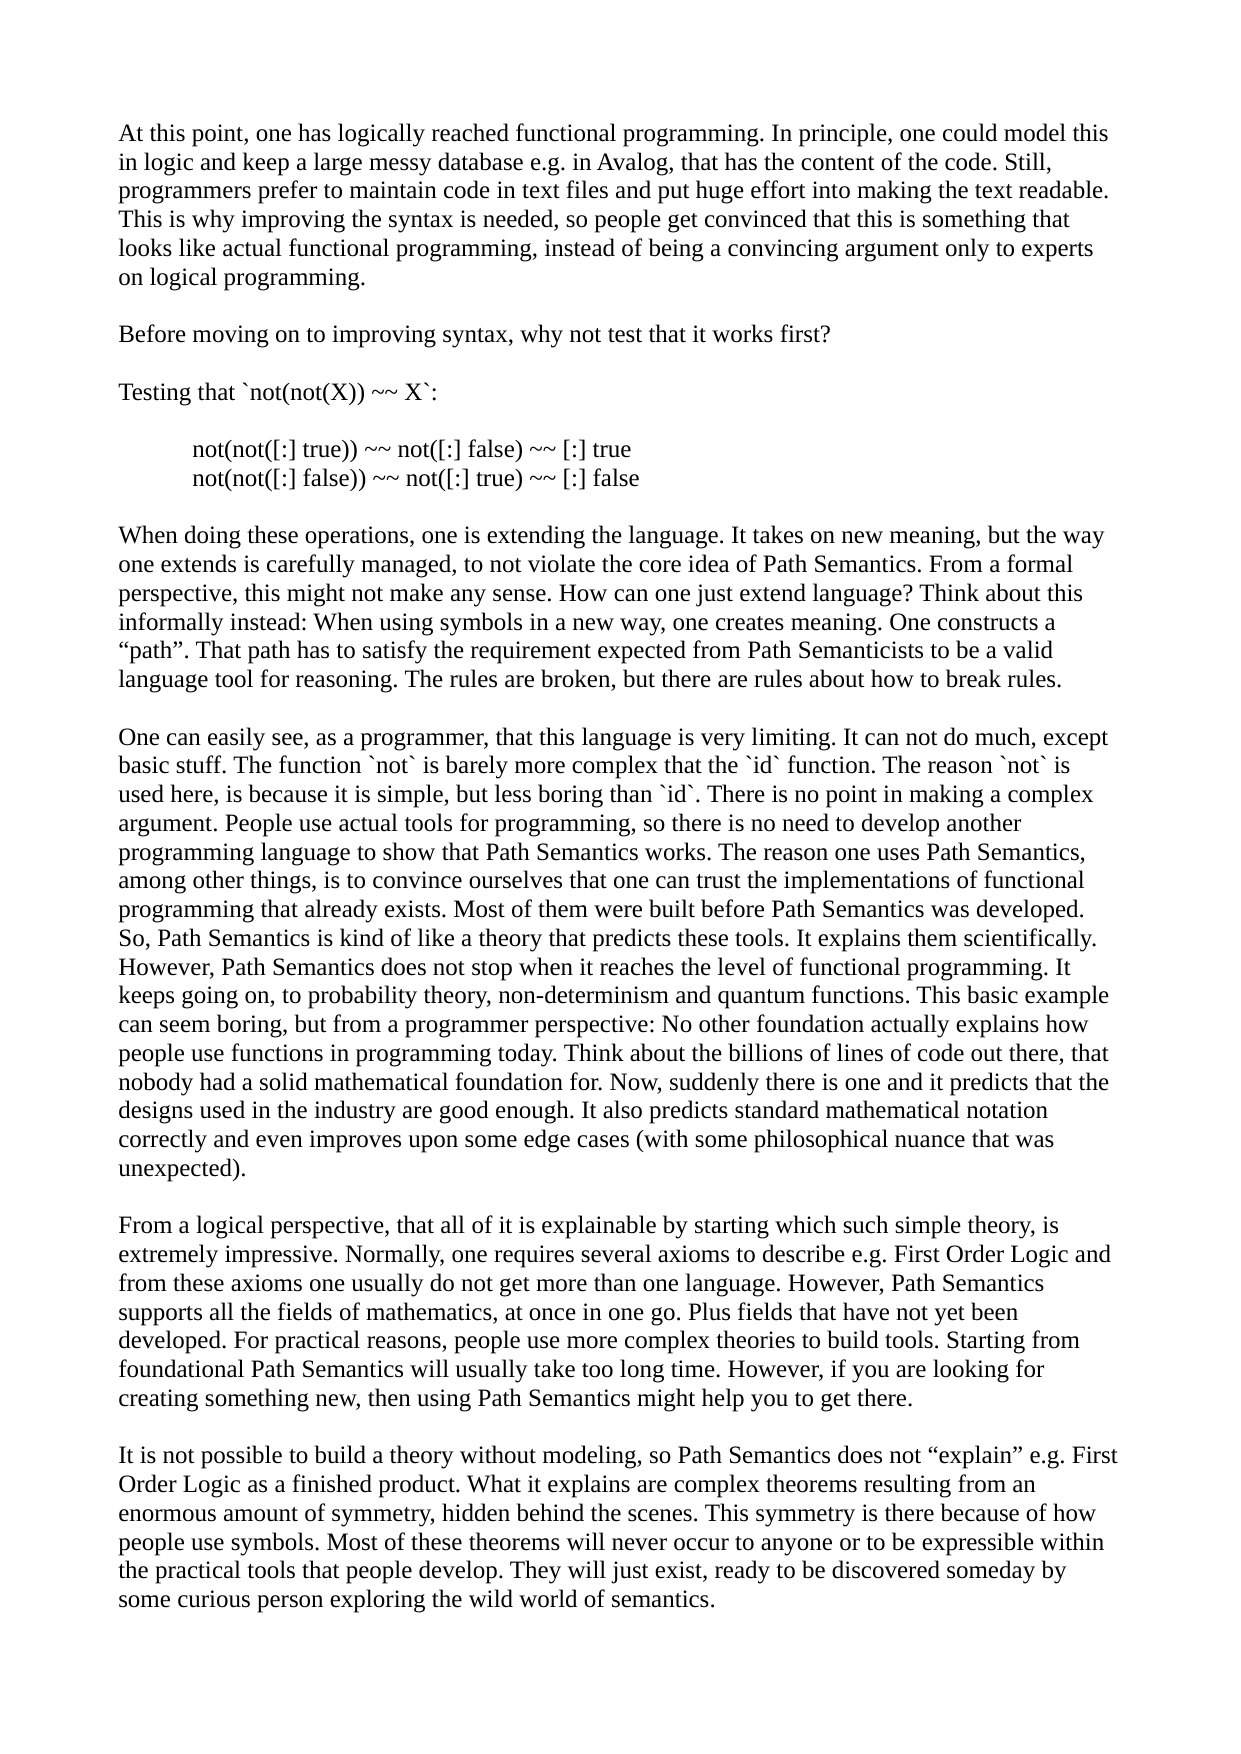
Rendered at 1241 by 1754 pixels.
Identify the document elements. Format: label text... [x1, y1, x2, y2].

text At this point, one has logically reached functional programming. In principle, one could model this in logic and keep a large messy database e.g. in Avalog, that has the content of the code. Still, programmers prefer to maintain code in text files and put huge effort into making the text readable. This is why improving the syntax is needed, so people get convinced that this is something that looks like actual functional programming, instead of being a convincing argument only to experts on logical programming. [118, 118, 1122, 291]
text Before moving on to improving syntax, why not test that it works first? [118, 319, 1122, 348]
text It is not possible to build a theory without modeling, so Path Semantics does not “explain” e.g. First Order Logic as a finished product. What it explains are complex theorems resulting from an enormous amount of symmetry, hidden behind the scenes. This symmetry is there because of how people use symbols. Most of these theorems will never occur to anyone or to be expressible within the practical tools that people develop. They will just exist, ready to be discovered someday by some curious person exploring the wild world of semantics. [118, 1441, 1122, 1613]
text not(not([:] true)) ~~ not([:] false) ~~ [:] true not(not([:] false)) ~~ not([:] true) ~~ [:] false [118, 434, 1122, 492]
text From a logical perspective, that all of it is explainable by starting which such simple theory, is extremely impressive. Normally, one requires several axioms to describe e.g. First Order Logic and from these axioms one usually do not get more than one language. However, Path Semantics supports all the fields of mathematics, at once in one go. Plus fields that have not yet been developed. For practical reasons, people use more complex theories to build tools. Starting from foundational Path Semantics will usually take too long time. However, if you are looking for creating something new, then using Path Semantics might help you to get there. [118, 1211, 1122, 1412]
text Testing that `not(not(X)) ~~ X`: [118, 377, 1122, 406]
text When doing these operations, one is extending the language. It takes on new meaning, but the way one extends is carefully managed, to not violate the core idea of Path Semantics. From a formal perspective, this might not make any sense. How can one just extend language? Think about this informally instead: When using symbols in a new way, one creates meaning. One constructs a “path”. That path has to satisfy the requirement expected from Path Semanticists to be a valid language tool for reasoning. The rules are broken, but there are rules about how to break rules. [118, 521, 1122, 693]
text One can easily see, as a programmer, that this language is very limiting. It can not do much, except basic stuff. The function `not` is barely more complex that the `id` function. The reason `not` is used here, is because it is simple, but less boring than `id`. There is no point in making a complex argument. People use actual tools for programming, so there is no need to develop another programming language to show that Path Semantics works. The reason one uses Path Semantics, among other things, is to convince ourselves that one can trust the implementations of functional programming that already exists. Most of them were built before Path Semantics was developed. So, Path Semantics is kind of like a theory that predicts these tools. It explains them scientifically. However, Path Semantics does not stop when it reaches the level of functional programming. It keeps going on, to probability theory, non-determinism and quantum functions. This basic example can seem boring, but from a programmer perspective: No other foundation actually explains how people use functions in programming today. Think about the billions of lines of code out there, that nobody had a solid mathematical foundation for. Now, suddenly there is one and it predicts that the designs used in the industry are good enough. It also predicts standard mathematical notation correctly and even improves upon some edge cases (with some philosophical nuance that was unexpected). [118, 722, 1122, 1182]
